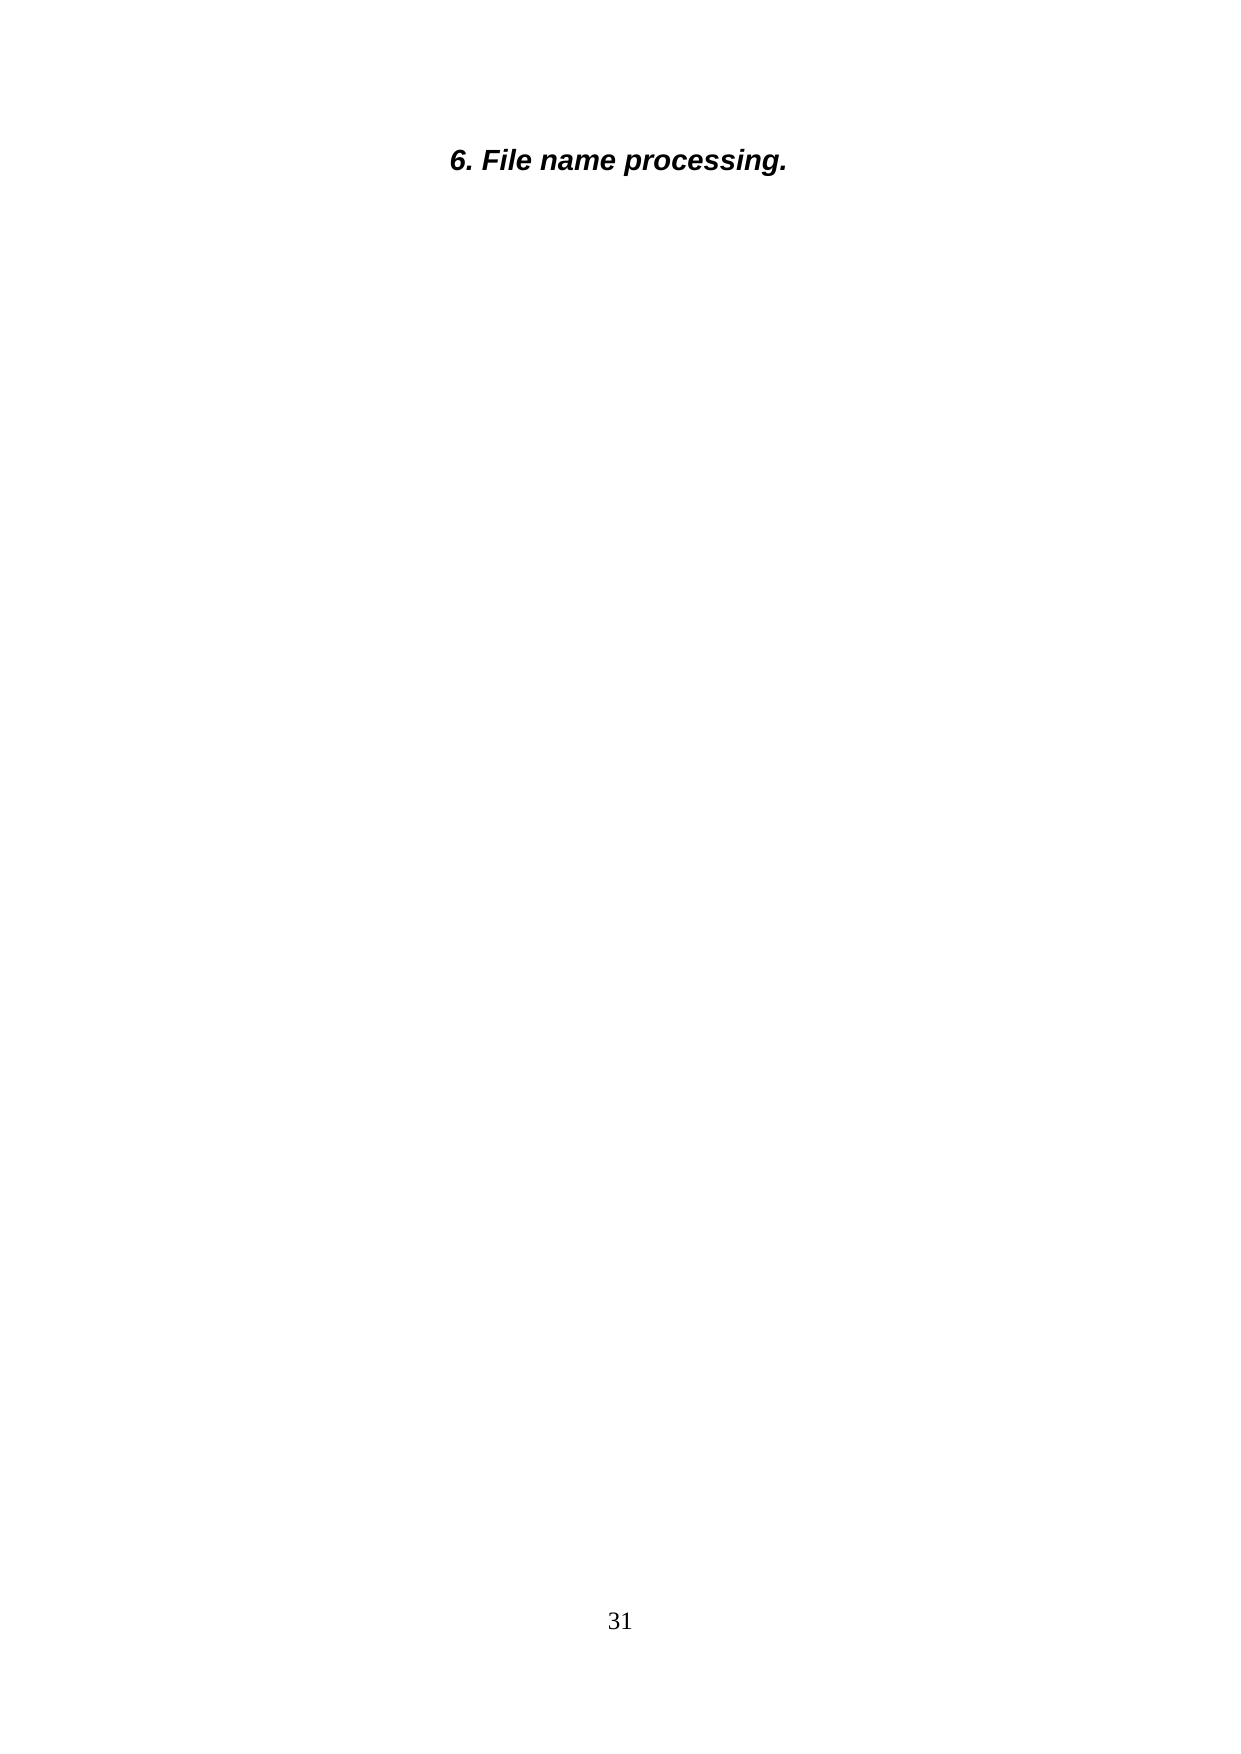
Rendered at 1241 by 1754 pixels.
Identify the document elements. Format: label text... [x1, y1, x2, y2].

subtitle 6. File name processing. [118, 143, 1122, 177]
